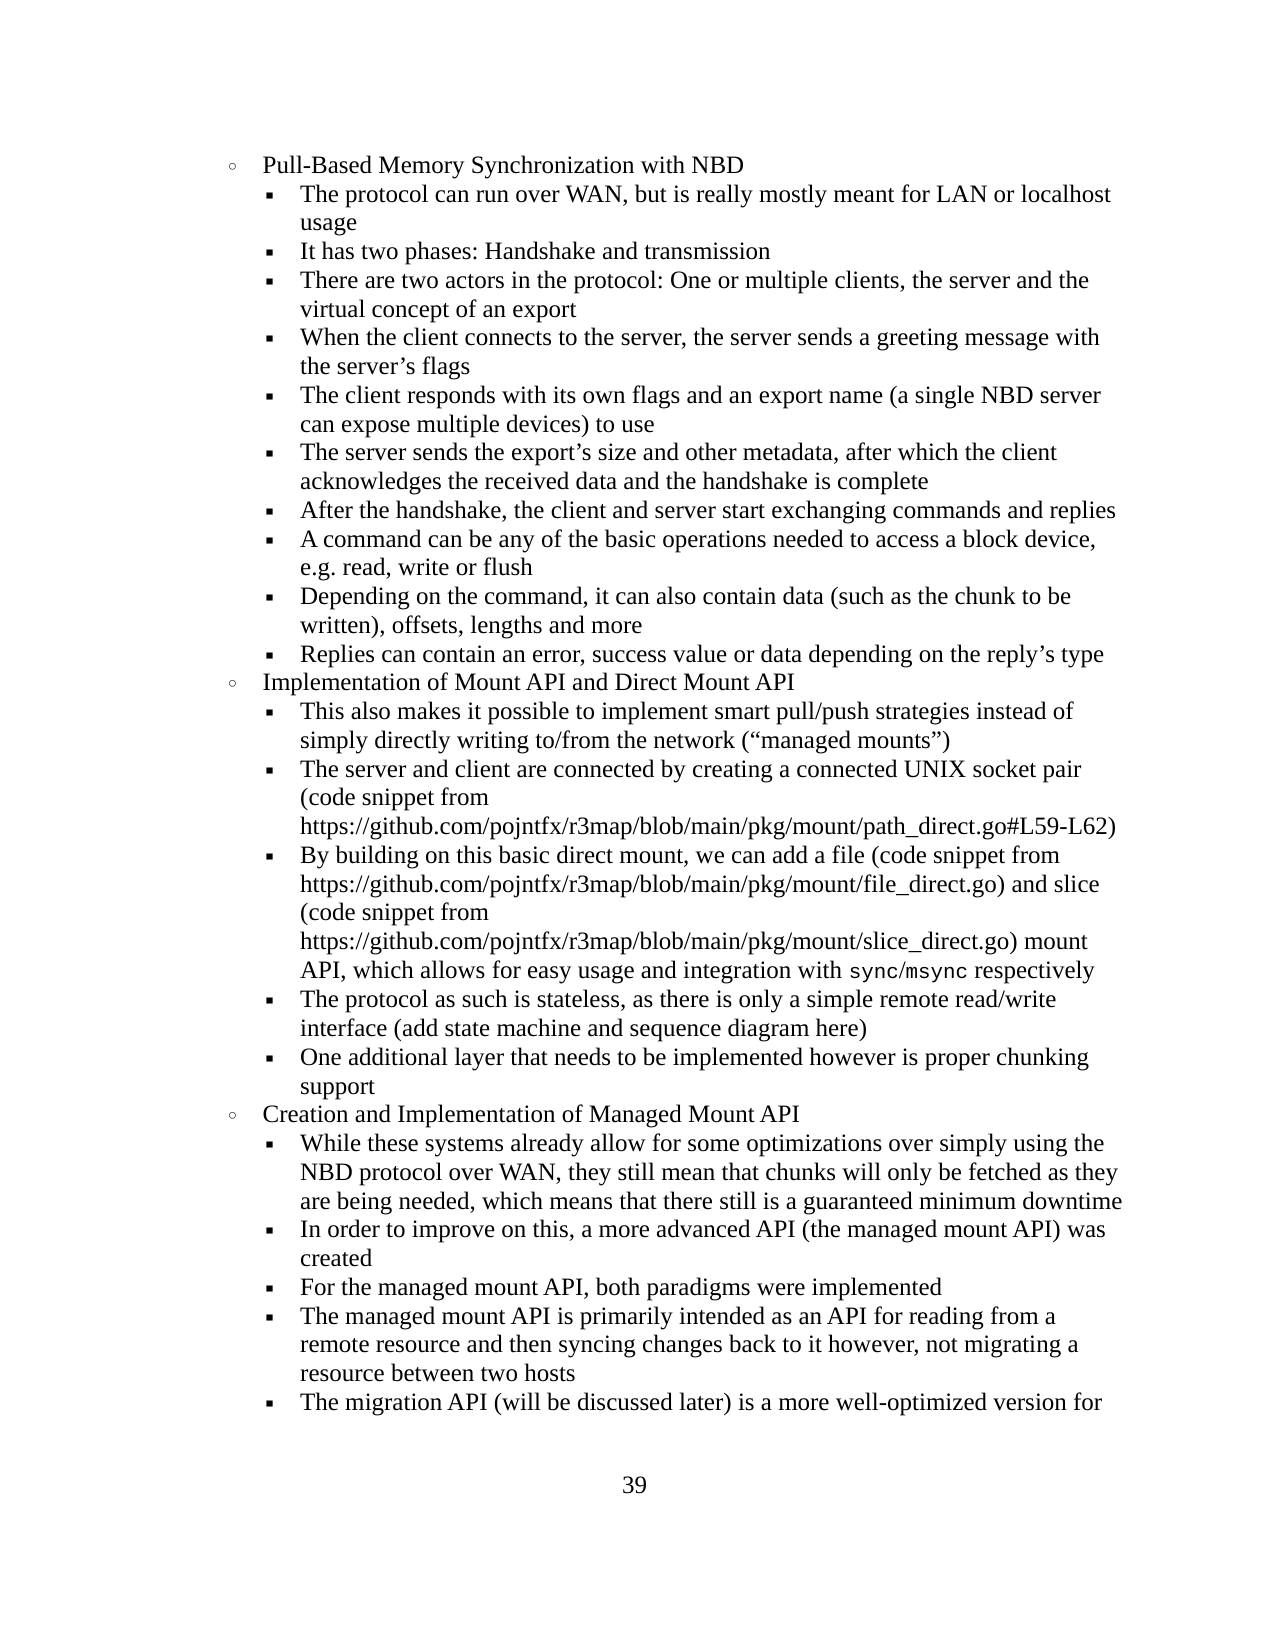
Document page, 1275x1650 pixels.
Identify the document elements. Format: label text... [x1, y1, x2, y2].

list When the client connects to the server, the server sends a greeting message with the server’s flags [262, 322, 1125, 380]
list By building on this basic direct mount, we can add a file (code snippet from https://github.com/pojntfx/r3map/blob/main/pkg/mount/file_direct.go) and slice (code snippet from https://github.com/pojntfx/r3map/blob/main/pkg/mount/slice_direct.go) mount API, which allows for easy usage and integration with sync/msync respectively [262, 840, 1125, 984]
list The protocol can run over WAN, but is really mostly meant for LAN or localhost usage [262, 179, 1125, 236]
list The server sends the export’s size and other metadata, after which the client acknowledges the received data and the handshake is complete [262, 437, 1125, 495]
list For the managed mount API, both paradigms were implemented [262, 1272, 1125, 1301]
list A command can be any of the basic operations needed to access a block device, e.g. read, write or flush [262, 524, 1125, 581]
list There are two actors in the protocol: One or multiple clients, the server and the virtual concept of an export [262, 265, 1125, 322]
list Replies can contain an error, success value or data depending on the reply’s type [262, 639, 1125, 667]
list The managed mount API is primarily intended as an API for reading from a remote resource and then syncing changes back to it however, not migrating a resource between two hosts [262, 1301, 1125, 1387]
list This also makes it possible to implement smart pull/push strategies instead of simply directly writing to/from the network (“managed mounts”) [262, 696, 1125, 754]
list Creation and Implementation of Managed Mount API [225, 1099, 1125, 1128]
list In order to improve on this, a more advanced API (the managed mount API) was created [262, 1214, 1125, 1272]
list After the handshake, the client and server start exchanging commands and replies [262, 495, 1125, 524]
list Pull-Based Memory Synchronization with NBD [225, 150, 1125, 179]
list Implementation of Mount API and Direct Mount API [225, 667, 1125, 696]
list The client responds with its own flags and an export name (a single NBD server can expose multiple devices) to use [262, 380, 1125, 437]
list It has two phases: Handshake and transmission [262, 236, 1125, 265]
list The migration API (will be discussed later) is a more well-optimized version for [262, 1387, 1125, 1416]
list The protocol as such is stateless, as there is only a simple remote read/write interface (add state machine and sequence diagram here) [262, 984, 1125, 1042]
list While these systems already allow for some optimizations over simply using the NBD protocol over WAN, they still mean that chunks will only be fetched as they are being needed, which means that there still is a guaranteed minimum downtime [262, 1128, 1125, 1214]
list The server and client are connected by creating a connected UNIX socket pair (code snippet from https://github.com/pojntfx/r3map/blob/main/pkg/mount/path_direct.go#L59-L62) [262, 754, 1125, 840]
list One additional layer that needs to be implemented however is proper chunking support [262, 1042, 1125, 1099]
list Depending on the command, it can also contain data (such as the chunk to be written), offsets, lengths and more [262, 581, 1125, 639]
